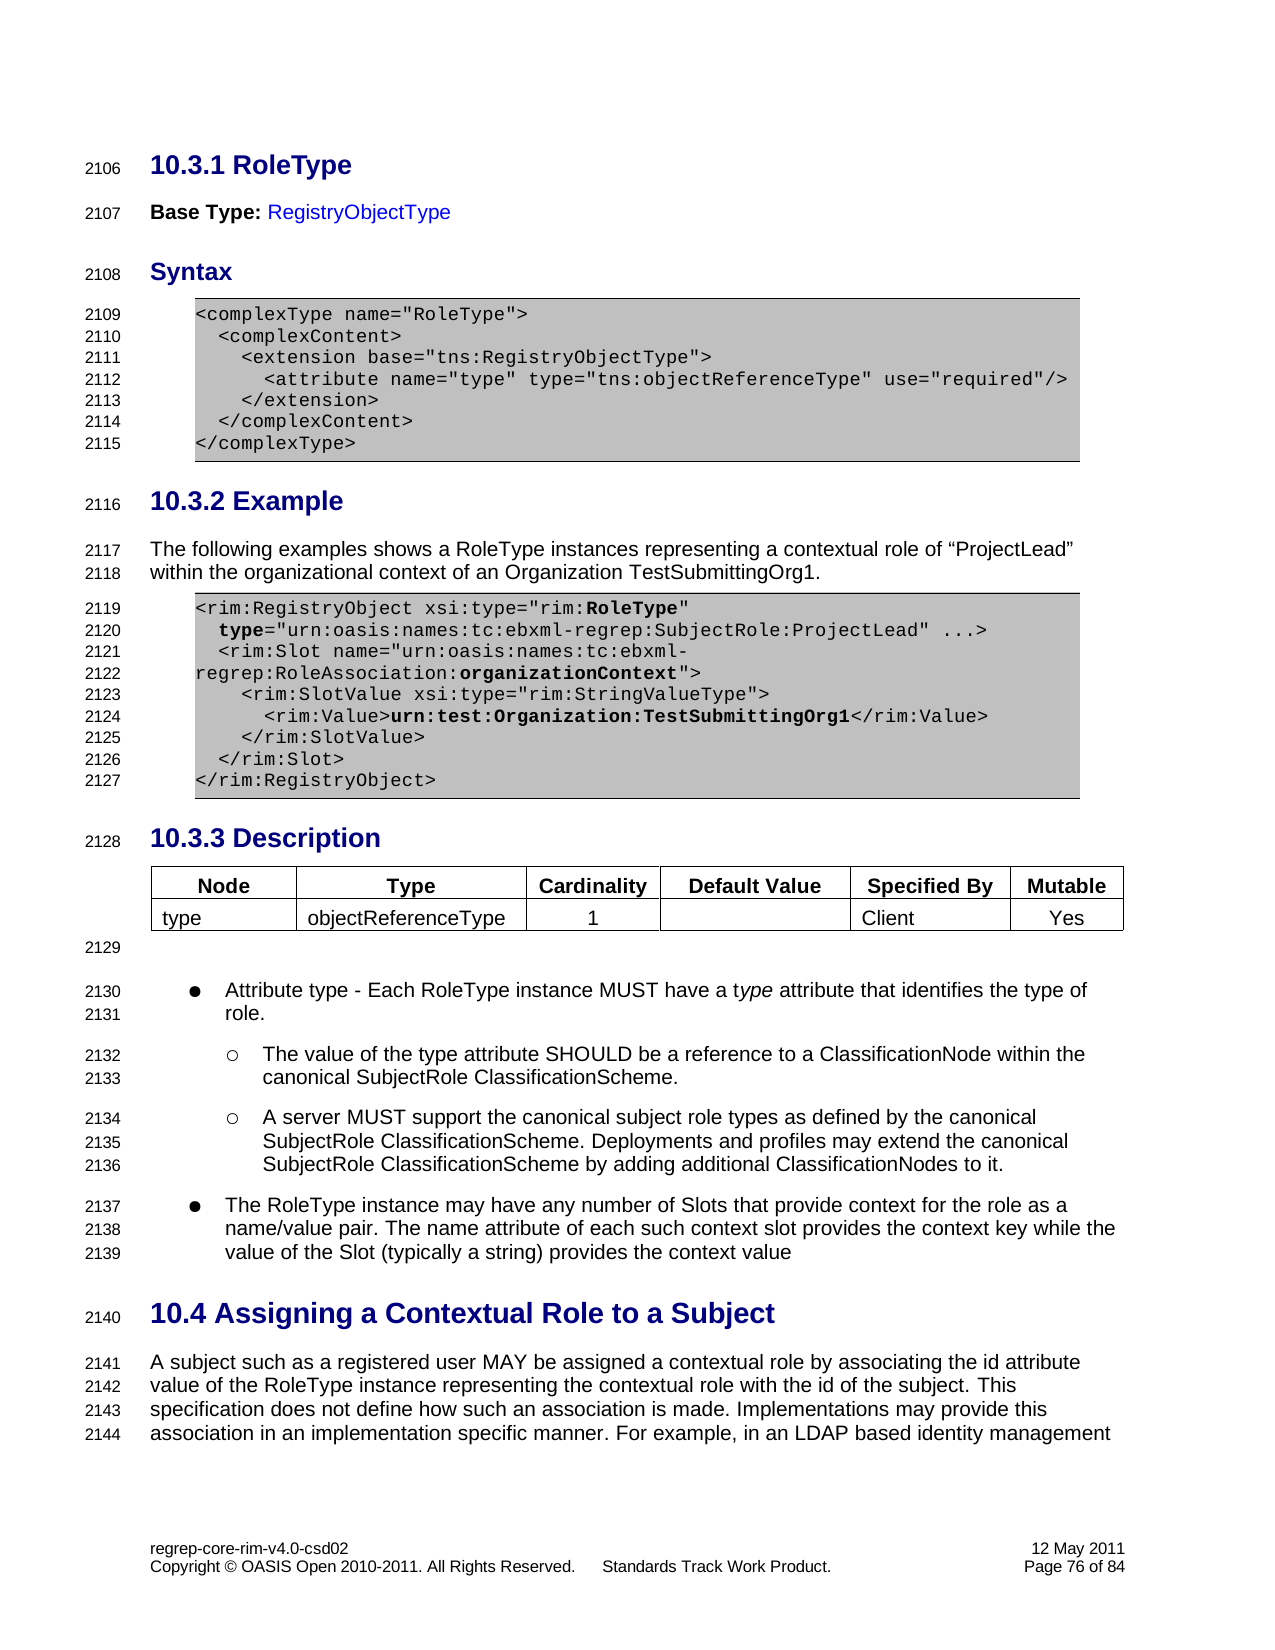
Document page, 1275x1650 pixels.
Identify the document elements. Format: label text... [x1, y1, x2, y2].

text <complexContent> [195, 320, 1080, 341]
text Base Type: RegistryObjectType [150, 201, 1125, 224]
text <rim:Value>urn:test:Organization:TestSubmittingOrg1</rim:Value> [195, 700, 1080, 721]
text </rim:SlotValue> [195, 721, 1080, 743]
text </rim:Slot> [195, 743, 1080, 764]
table_header Default Value [661, 867, 850, 898]
table_header Cardinality [527, 867, 659, 898]
subtitle Description [150, 823, 1125, 853]
text <rim:RegistryObject xsi:type="rim:RoleType" [195, 594, 1080, 614]
table_header Specified By [851, 867, 1010, 898]
subtitle Example [150, 486, 1125, 516]
list The RoleType instance may have any number of Slots that provide context for the role as a name/value pair. The name attribute of each such context slot provides the context key while the value of the Slot (typically a string) provides the context value [187, 1193, 1125, 1264]
table_header Node [152, 867, 296, 898]
table_cell [661, 899, 850, 930]
text <complexType name="RoleType"> [195, 299, 1080, 320]
list The value of the type attribute SHOULD be a reference to a ClassificationNode within the canonical SubjectRole ClassificationScheme. [225, 1042, 1125, 1089]
text </extension> [195, 384, 1080, 406]
list A server MUST support the canonical subject role types as defined by the canonical SubjectRole ClassificationScheme. Deployments and profiles may extend the canonical SubjectRole ClassificationScheme by adding additional ClassificationNodes to it. [225, 1106, 1125, 1176]
text </complexType> [195, 427, 1080, 461]
subtitle Syntax [150, 258, 1125, 286]
table_cell Yes [1011, 899, 1123, 930]
table_header Type [297, 867, 526, 898]
text </rim:RegistryObject> [195, 764, 1080, 798]
text The following examples shows a RoleType instances representing a contextual role of “ProjectLead” within the organizational context of an Organization TestSubmittingOrg1. [150, 537, 1125, 584]
text <rim:Slot name="urn:oasis:names:tc:ebxml-regrep:RoleAssociation:organizationContext"> [195, 635, 1080, 678]
text type="urn:oasis:names:tc:ebxml-regrep:SubjectRole:ProjectLead" ...> [195, 614, 1080, 635]
subtitle RoleType [150, 150, 1125, 180]
text <extension base="tns:RegistryObjectType"> [195, 341, 1080, 363]
text A subject such as a registered user MAY be assigned a contextual role by associating the id attribute value of the RoleType instance representing the contextual role with the id of the subject. This specification does not define how such an association is made. Implementations may provide this association in an implementation specific manner. For example, in an LDAP based identity management [150, 1350, 1125, 1444]
table_cell 1 [527, 899, 659, 930]
table_cell objectReferenceType [297, 899, 526, 930]
table_header Mutable [1011, 867, 1123, 898]
text </complexContent> [195, 406, 1080, 427]
text <rim:SlotValue xsi:type="rim:StringValueType"> [195, 678, 1080, 700]
table_cell Client [851, 899, 1010, 930]
list Attribute type - Each RoleType instance MUST have a type attribute that identifies the type of role. [187, 978, 1125, 1025]
table_cell type [152, 899, 296, 930]
text <attribute name="type" type="tns:objectReferenceType" use="required"/> [195, 363, 1080, 384]
subtitle Assigning a Contextual Role to a Subject [150, 1297, 1125, 1329]
